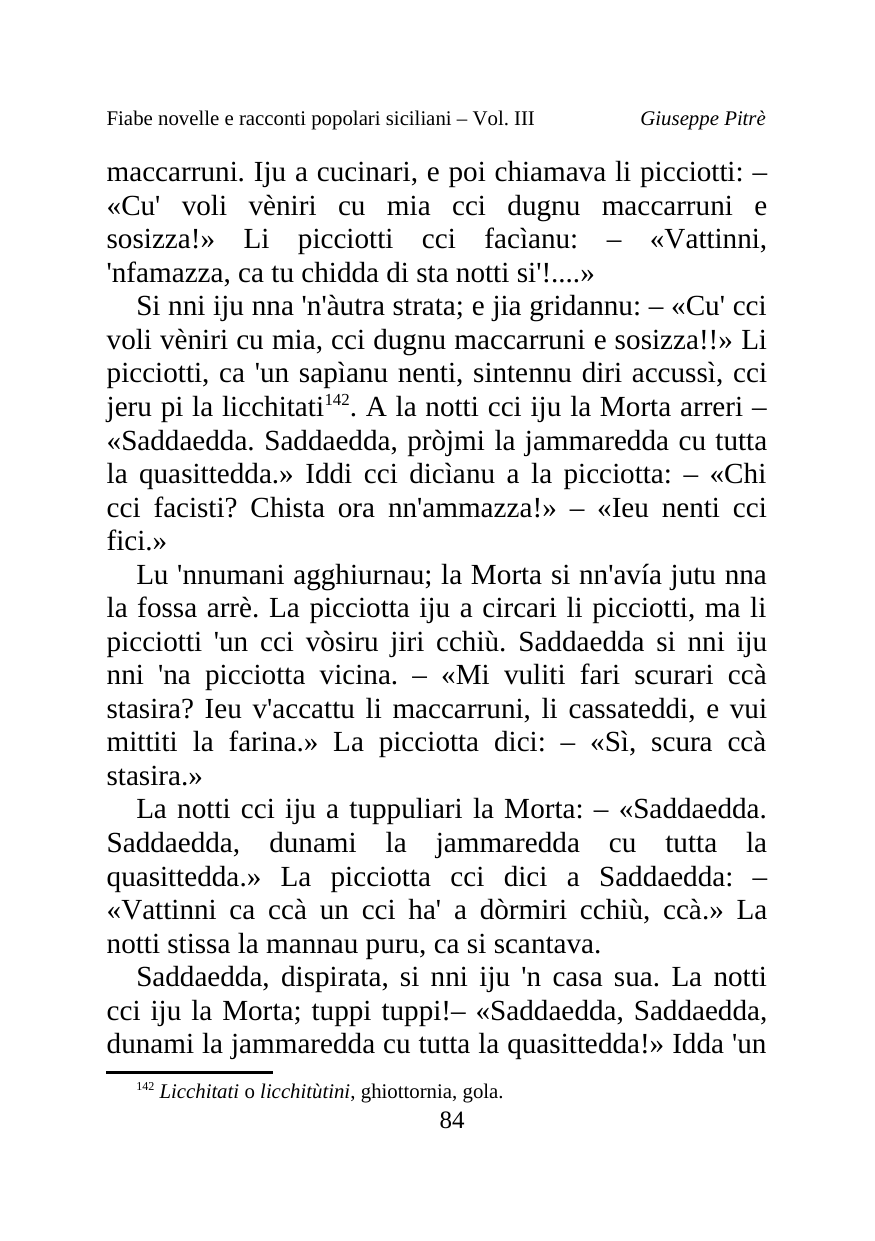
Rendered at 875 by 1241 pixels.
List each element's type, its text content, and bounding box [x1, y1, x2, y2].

text Saddaedda, dispirata, si nni iju 'n casa sua. La notti cci iju la Morta; tuppi tuppi!– «Saddaedda, Saddaedda, dunami la jammaredda cu tutta la quasittedda!» Idda 'un [106, 959, 768, 1060]
text maccarruni. Iju a cucinari, e poi chiamava li picciotti: – «Cu' voli vèniri cu mia cci dugnu maccarruni e sosizza!» Li picciotti cci facìanu: – «Vattinni, 'nfamazza, ca tu chidda di sta notti si'!....» [106, 154, 768, 288]
text Licchitati o licchitùtini, ghiottornia, gola. [106, 1078, 768, 1103]
text Si nni iju nna 'n'àutra strata; e jia gridannu: – «Cu' cci voli vèniri cu mia, cci dugnu maccarruni e sosizza!!» Li picciotti, ca 'un sapìanu nenti, sintennu diri accussì, cci jeru pi la licchitati. A la notti cci iju la Morta arreri – «Saddaedda. Saddaedda, pròjmi la jammaredda cu tutta la quasittedda.» Iddi cci dicìanu a la picciotta: – «Chi cci facisti? Chista ora nn'ammazza!» – «Ieu nenti cci fici.» [106, 288, 768, 557]
text Lu 'nnumani agghiurnau; la Morta si nn'avía jutu nna la fossa arrè. La picciotta iju a circari li picciotti, ma li picciotti 'un cci vòsiru jiri cchiù. Saddaedda si nni iju nni 'na picciotta vicina. – «Mi vuliti fari scurari ccà stasira? Ieu v'accattu li maccarruni, li cassateddi, e vui mittiti la farina.» La picciotta dici: – «Sì, scura ccà stasira.» [106, 557, 768, 792]
text La notti cci iju a tuppuliari la Morta: – «Saddaedda. Saddaedda, dunami la jammaredda cu tutta la quasittedda.» La picciotta cci dici a Saddaedda: – «Vattinni ca ccà un cci ha' a dòrmiri cchiù, ccà.» La notti stissa la mannau puru, ca si scantava. [106, 792, 768, 959]
